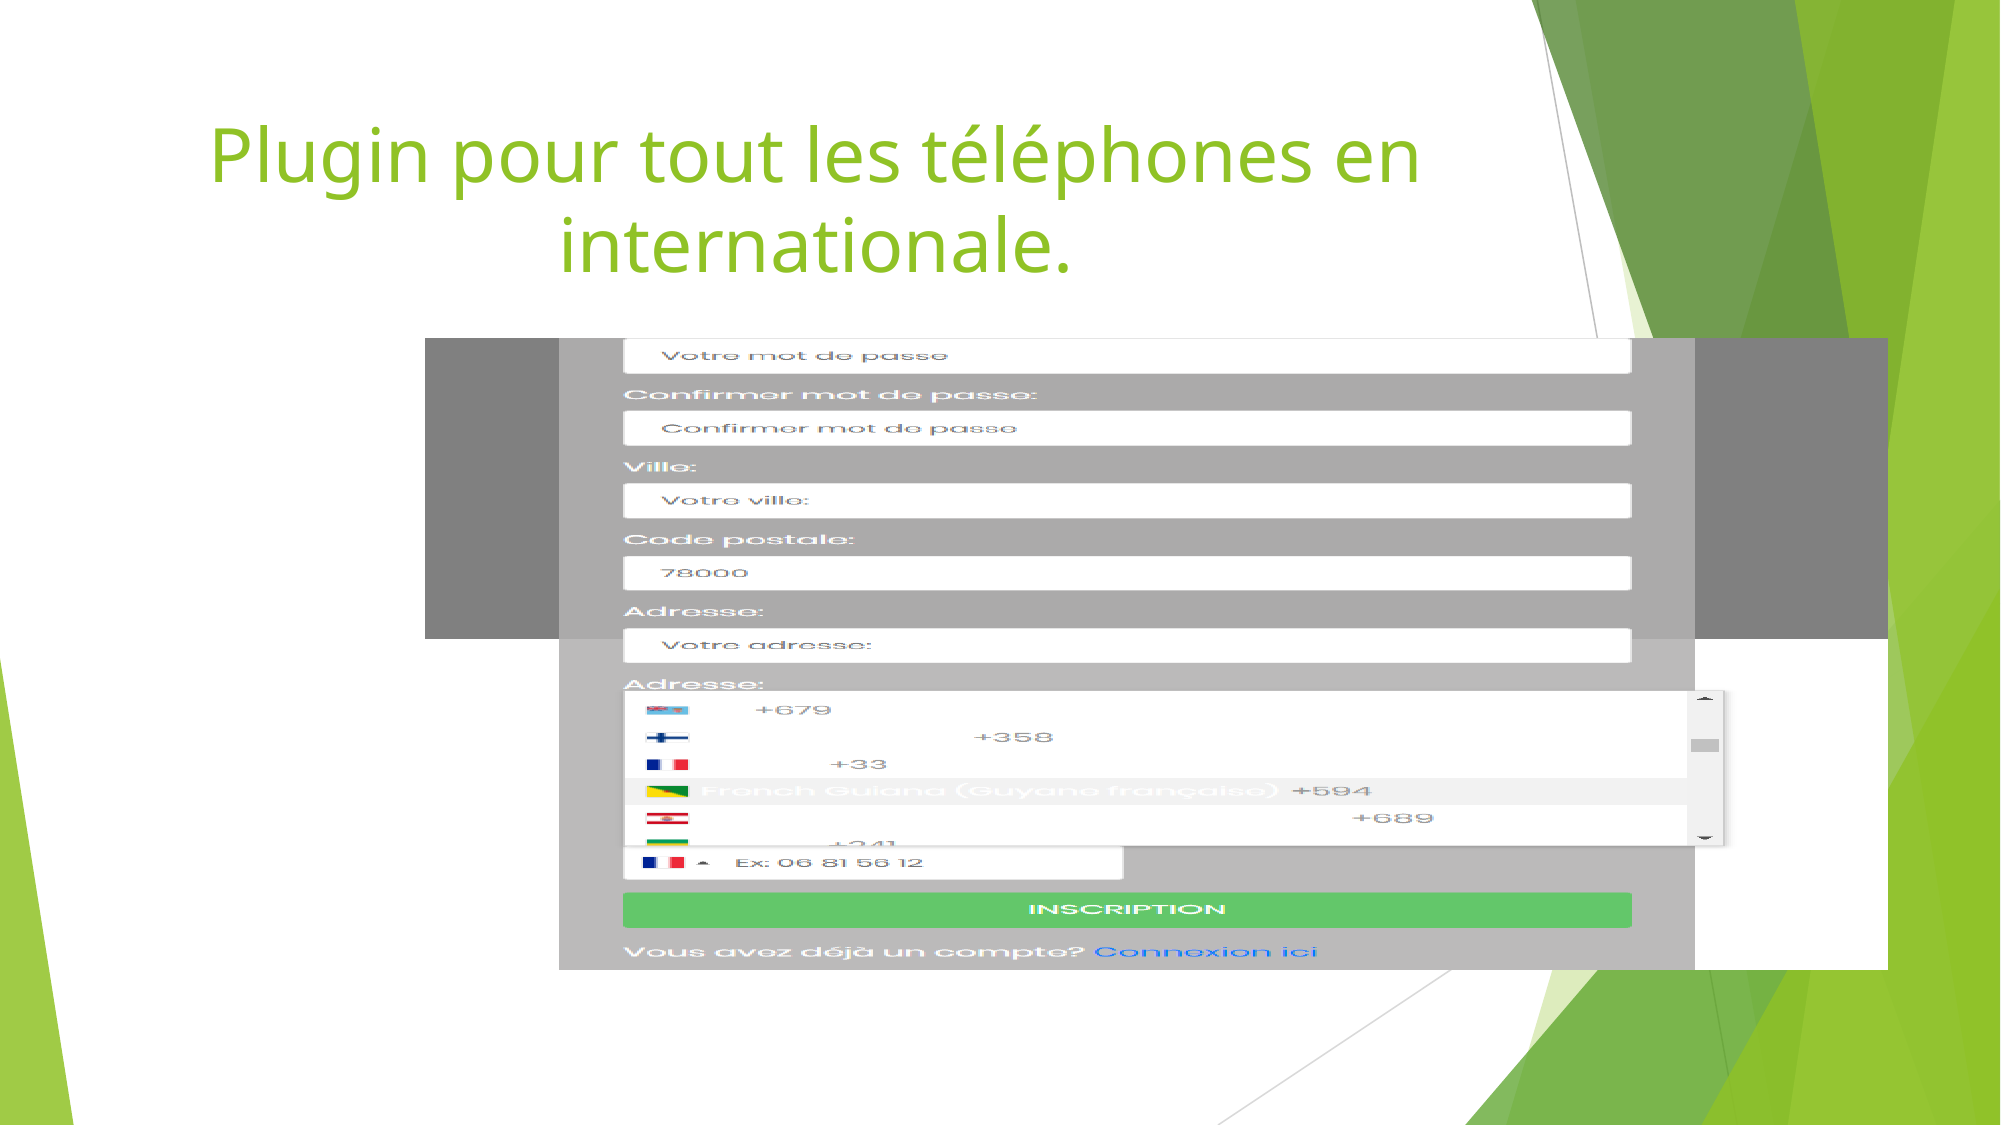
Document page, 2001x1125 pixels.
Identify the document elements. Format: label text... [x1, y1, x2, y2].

picture [425, 338, 1888, 970]
title Plugin pour tout les téléphones en internationale. [111, 99, 1522, 317]
